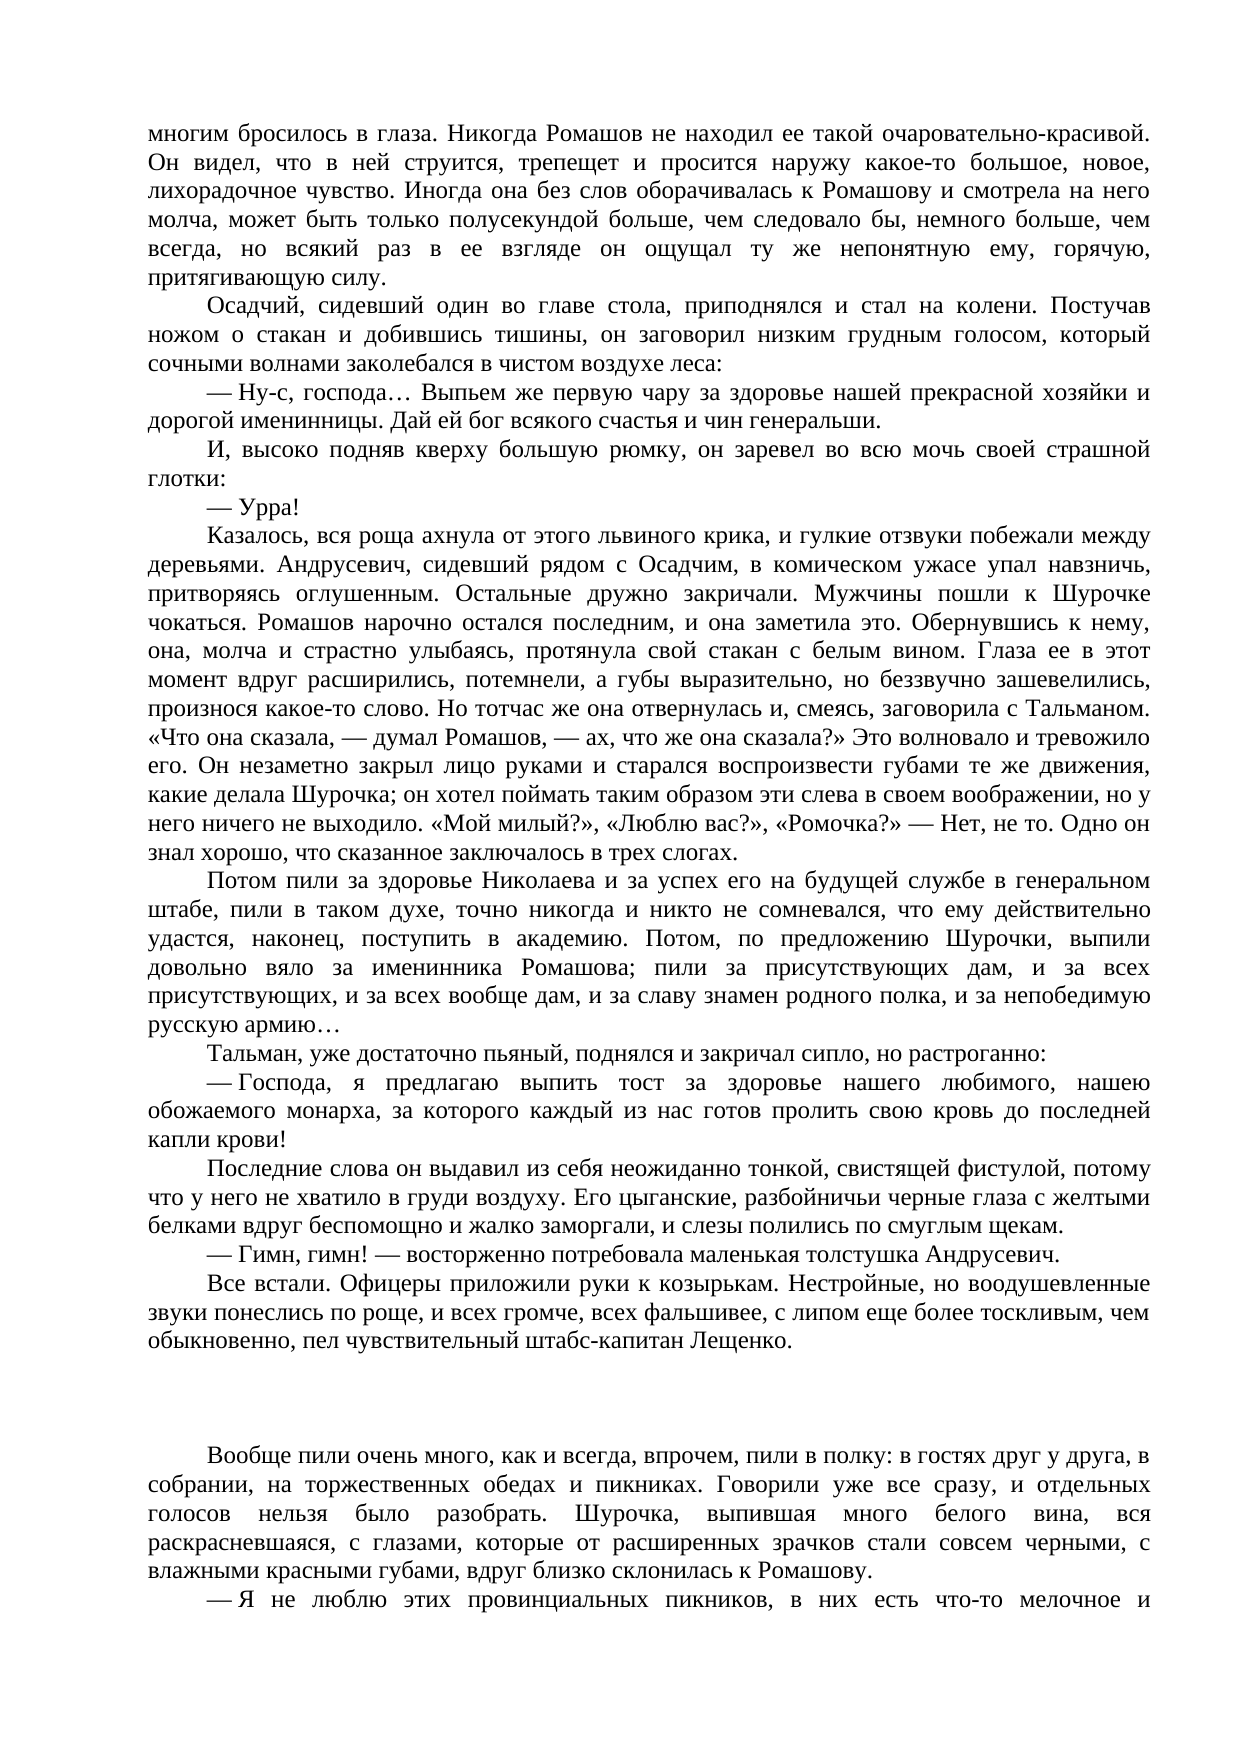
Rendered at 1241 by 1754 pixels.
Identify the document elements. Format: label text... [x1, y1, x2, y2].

text — Я не люблю этих провинциальных пикников, в них есть что-то мелочное и [148, 1584, 1152, 1613]
text Тальман, уже достаточно пьяный, поднялся и закричал сипло, но растроганно: [148, 1038, 1152, 1067]
text — Ну-с, господа… Выпьем же первую чару за здоровье нашей прекрасной хозяйки и дорогой именинницы. Дай ей бог всякого счастья и чин генеральши. [148, 377, 1152, 434]
text — Гимн, гимн! — восторженно потребовала маленькая толстушка Андрусевич. [148, 1239, 1152, 1268]
text Потом пили за здоровье Николаева и за успех его на будущей службе в генеральном штабе, пили в таком духе, точно никогда и никто не сомневался, что ему действительно удастся, наконец, поступить в академию. Потом, по предложению Шурочки, выпили довольно вяло за именинника Ромашова; пили за присутствующих дам, и за всех присутствующих, и за всех вообще дам, и за славу знамен родного полка, и за непобедимую русскую армию… [148, 866, 1152, 1038]
text — Урра! [148, 492, 1152, 521]
text Последние слова он выдавил из себя неожиданно тонкой, свистящей фистулой, потому что у него не хватило в груди воздуху. Его цыганские, разбойничьи черные глаза с желтыми белками вдруг беспомощно и жалко заморгали, и слезы полились по смуглым щекам. [148, 1153, 1152, 1239]
text Осадчий, сидевший один во главе стола, приподнялся и стал на колени. Постучав ножом о стакан и добившись тишины, он заговорил низким грудным голосом, который сочными волнами заколебался в чистом воздухе леса: [148, 291, 1152, 377]
text — Господа, я предлагаю выпить тост за здоровье нашего любимого, нашею обожаемого монарха, за которого каждый из нас готов пролить свою кровь до последней капли крови! [148, 1067, 1152, 1153]
text Все встали. Офицеры приложили руки к козырькам. Нестройные, но воодушевленные звуки понеслись по роще, и всех громче, всех фальшивее, с липом еще более тоскливым, чем обыкновенно, пел чувствительный штабс-капитан Лещенко. [148, 1268, 1152, 1354]
text многим бросилось в глаза. Никогда Ромашов не находил ее такой очаровательно-красивой. Он видел, что в ней струится, трепещет и просится наружу какое-то большое, новое, лихорадочное чувство. Иногда она без слов оборачивалась к Ромашову и смотрела на него молча, может быть только полусекундой больше, чем следовало бы, немного больше, чем всегда, но всякий раз в ее взгляде он ощущал ту же непонятную ему, горячую, притягивающую силу. [148, 118, 1152, 291]
text Казалось, вся роща ахнула от этого львиного крика, и гулкие отзвуки побежали между деревьями. Андрусевич, сидевший рядом с Осадчим, в комическом ужасе упал навзничь, притворяясь оглушенным. Остальные дружно закричали. Мужчины пошли к Шурочке чокаться. Ромашов нарочно остался последним, и она заметила это. Обернувшись к нему, она, молча и страстно улыбаясь, протянула свой стакан с белым вином. Глаза ее в этот момент вдруг расширились, потемнели, а губы выразительно, но беззвучно зашевелились, произнося какое-то слово. Но тотчас же она отвернулась и, смеясь, заговорила с Тальманом. «Что она сказала, — думал Ромашов, — ах, что же она сказала?» Это волновало и тревожило его. Он незаметно закрыл лицо руками и старался воспроизвести губами те же движения, какие делала Шурочка; он хотел поймать таким образом эти слева в своем воображении, но у него ничего не выходило. «Мой милый?», «Люблю вас?», «Ромочка?» — Нет, не то. Одно он знал хорошо, что сказанное заключалось в трех слогах. [148, 521, 1152, 866]
text И, высоко подняв кверху большую рюмку, он заревел во всю мочь своей страшной глотки: [148, 434, 1152, 492]
text Вообще пили очень много, как и всегда, впрочем, пили в полку: в гостях друг у друга, в собрании, на торжественных обедах и пикниках. Говорили уже все сразу, и отдельных голосов нельзя было разобрать. Шурочка, выпившая много белого вина, вся раскрасневшаяся, с глазами, которые от расширенных зрачков стали совсем черными, с влажными красными губами, вдруг близко склонилась к Ромашову. [148, 1441, 1152, 1584]
